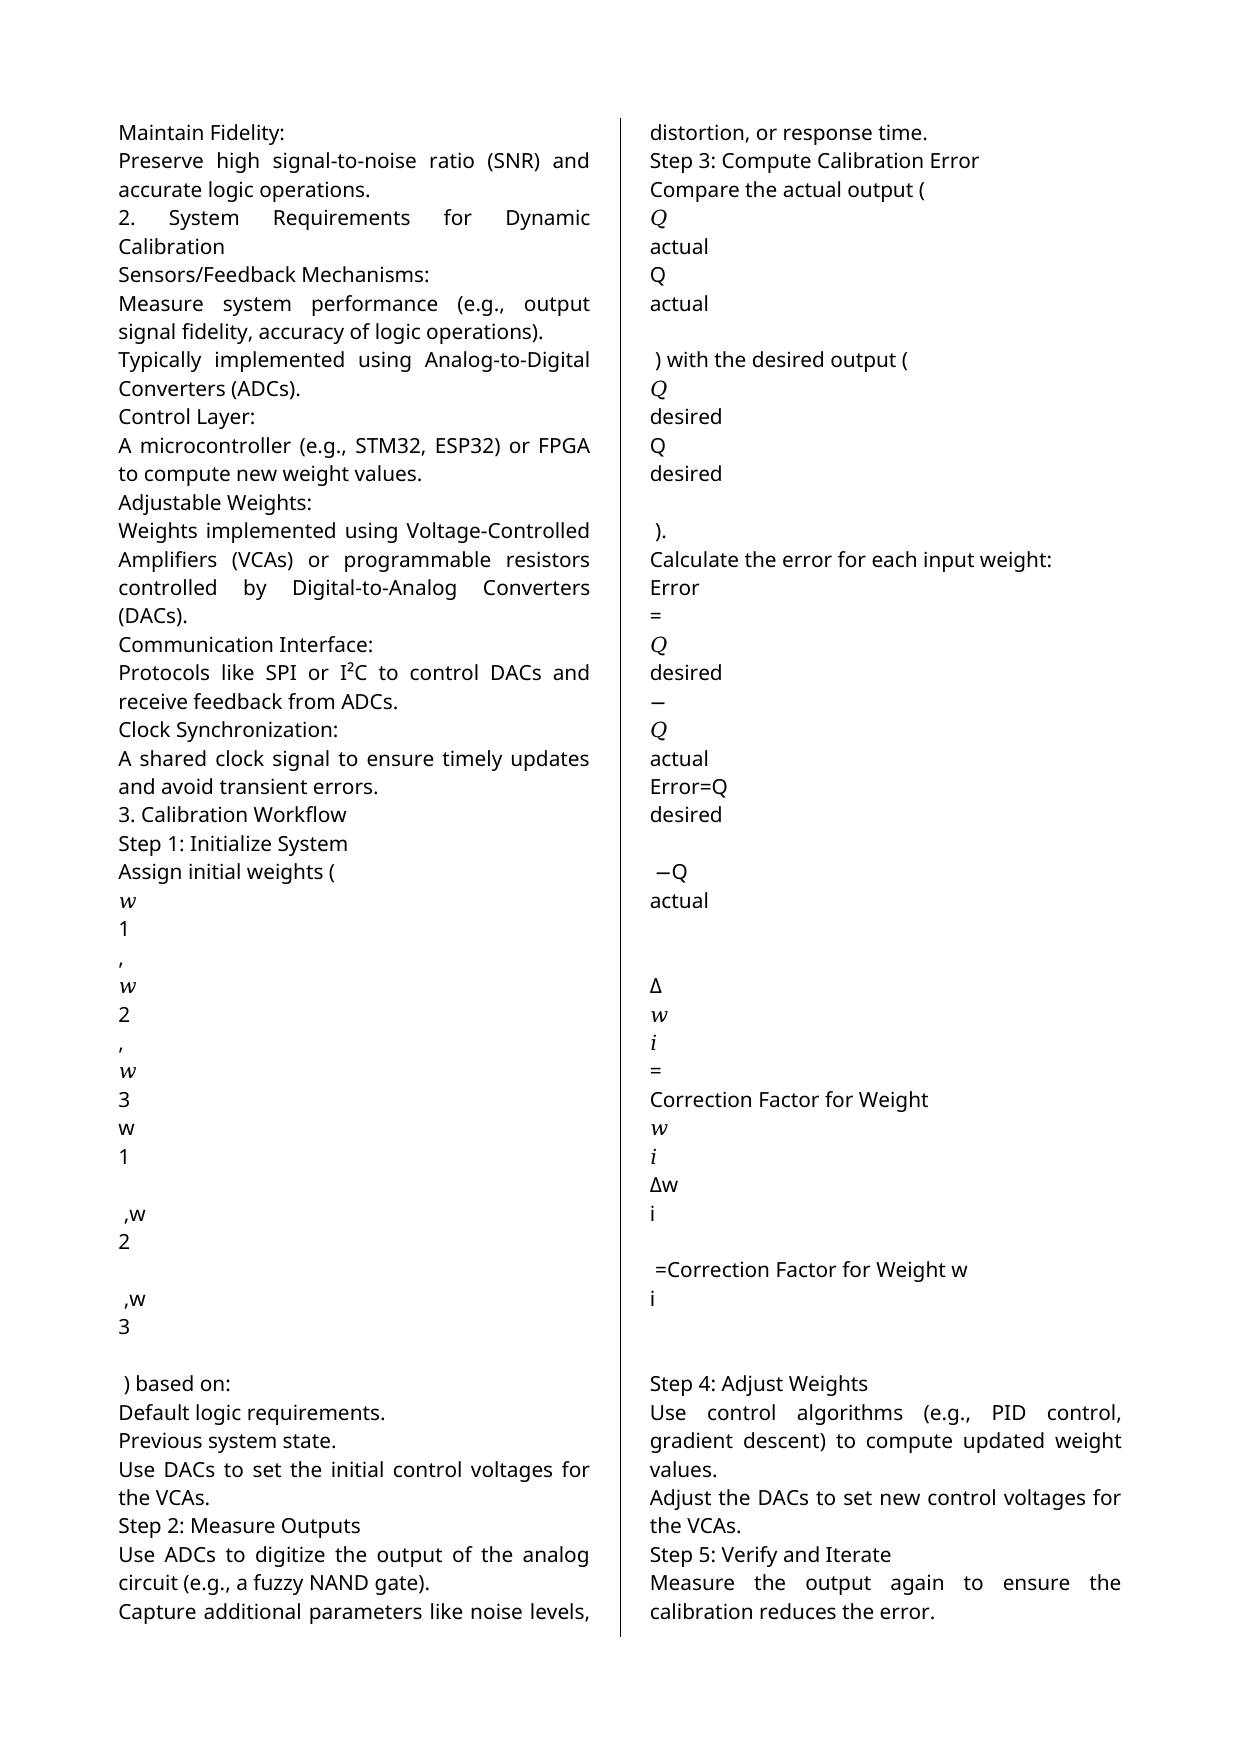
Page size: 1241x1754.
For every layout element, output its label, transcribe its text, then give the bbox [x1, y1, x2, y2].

text 1 [118, 914, 591, 943]
text Step 5: Verify and Iterate [649, 1540, 1122, 1568]
text −Q [649, 857, 1122, 886]
text ​ [649, 1312, 1122, 1341]
text Step 2: Measure Outputs [118, 1512, 591, 1540]
text = [649, 602, 1122, 630]
text i [649, 1284, 1122, 1312]
text Use ADCs to digitize the output of the analog circuit (e.g., a fuzzy NAND gate). [118, 1540, 591, 1597]
text 𝑄 [649, 203, 1122, 232]
text actual [649, 886, 1122, 914]
text Capture additional parameters like noise levels, [118, 1597, 591, 1625]
text Measure system performance (e.g., output signal fidelity, accuracy of logic operations). [118, 289, 591, 346]
text Communication Interface: [118, 630, 591, 658]
text Correction Factor for Weight [649, 1085, 1122, 1113]
text actual [649, 744, 1122, 772]
text Preserve high signal-to-noise ratio (SNR) and accurate logic operations. [118, 147, 591, 203]
text 2. System Requirements for Dynamic Calibration [118, 203, 591, 260]
text w [118, 1113, 591, 1142]
text i [649, 1199, 1122, 1227]
text Step 4: Adjust Weights [649, 1369, 1122, 1398]
text Clock Synchronization: [118, 715, 591, 744]
text 3 [118, 1312, 591, 1341]
text A shared clock signal to ensure timely updates and avoid transient errors. [118, 744, 591, 801]
text 𝑤 [649, 1113, 1122, 1142]
text ​ [649, 829, 1122, 857]
text ,w [118, 1284, 591, 1312]
text 𝑄 [649, 715, 1122, 744]
text Measure the output again to ensure the calibration reduces the error. [649, 1568, 1122, 1625]
text ​ [118, 1170, 591, 1199]
text Protocols like SPI or I²C to control DACs and receive feedback from ADCs. [118, 658, 591, 715]
text Compare the actual output ( [649, 175, 1122, 203]
text Previous system state. [118, 1426, 591, 1455]
text Error [649, 573, 1122, 602]
text ,w [118, 1199, 591, 1227]
text 𝑤 [649, 1000, 1122, 1028]
text 𝑄 [649, 630, 1122, 658]
text Default logic requirements. [118, 1398, 591, 1426]
text Calculate the error for each input weight: [649, 545, 1122, 573]
text desired [649, 801, 1122, 829]
text ​ [118, 1341, 591, 1369]
text distortion, or response time. [649, 118, 1122, 147]
text 𝑄 [649, 374, 1122, 402]
text Δw [649, 1170, 1122, 1199]
text Adjustable Weights: [118, 488, 591, 516]
text Step 1: Initialize System [118, 829, 591, 857]
text 𝑤 [118, 971, 591, 1000]
text ​ [649, 317, 1122, 346]
text 𝑤 [118, 886, 591, 914]
text desired [649, 459, 1122, 488]
text desired [649, 402, 1122, 431]
text Typically implemented using Analog-to-Digital Converters (ADCs). [118, 346, 591, 402]
text =Correction Factor for Weight w [649, 1256, 1122, 1284]
text Step 3: Compute Calibration Error [649, 147, 1122, 175]
text Use DACs to set the initial control voltages for the VCAs. [118, 1455, 591, 1512]
text Assign initial weights ( [118, 857, 591, 886]
text A microcontroller (e.g., STM32, ESP32) or FPGA to compute new weight values. [118, 431, 591, 488]
text 𝑖 [649, 1028, 1122, 1057]
text Q [649, 431, 1122, 459]
text ) with the desired output ( [649, 346, 1122, 374]
text ). [649, 516, 1122, 545]
text 2 [118, 1000, 591, 1028]
text 𝑤 [118, 1057, 591, 1085]
text Q [649, 260, 1122, 289]
text Control Layer: [118, 402, 591, 431]
text actual [649, 289, 1122, 317]
text ​ [649, 914, 1122, 943]
text ) based on: [118, 1369, 591, 1398]
text Use control algorithms (e.g., PID control, gradient descent) to compute updated weight values. [649, 1398, 1122, 1483]
text 2 [118, 1227, 591, 1256]
text 1 [118, 1142, 591, 1170]
text Error=Q [649, 772, 1122, 801]
text ​ [649, 488, 1122, 516]
text actual [649, 232, 1122, 260]
text Δ [649, 971, 1122, 1000]
text = [649, 1057, 1122, 1085]
text 𝑖 [649, 1142, 1122, 1170]
text Sensors/Feedback Mechanisms: [118, 260, 591, 289]
text ​ [649, 1227, 1122, 1256]
text 3 [118, 1085, 591, 1113]
text ​ [118, 1256, 591, 1284]
text desired [649, 658, 1122, 687]
text Adjust the DACs to set new control voltages for the VCAs. [649, 1483, 1122, 1540]
text Weights implemented using Voltage-Controlled Amplifiers (VCAs) or programmable resistors controlled by Digital-to-Analog Converters (DACs). [118, 516, 591, 630]
text , [118, 943, 591, 971]
text , [118, 1028, 591, 1057]
text Maintain Fidelity: [118, 118, 591, 147]
text 3. Calibration Workflow [118, 801, 591, 829]
text − [649, 687, 1122, 715]
